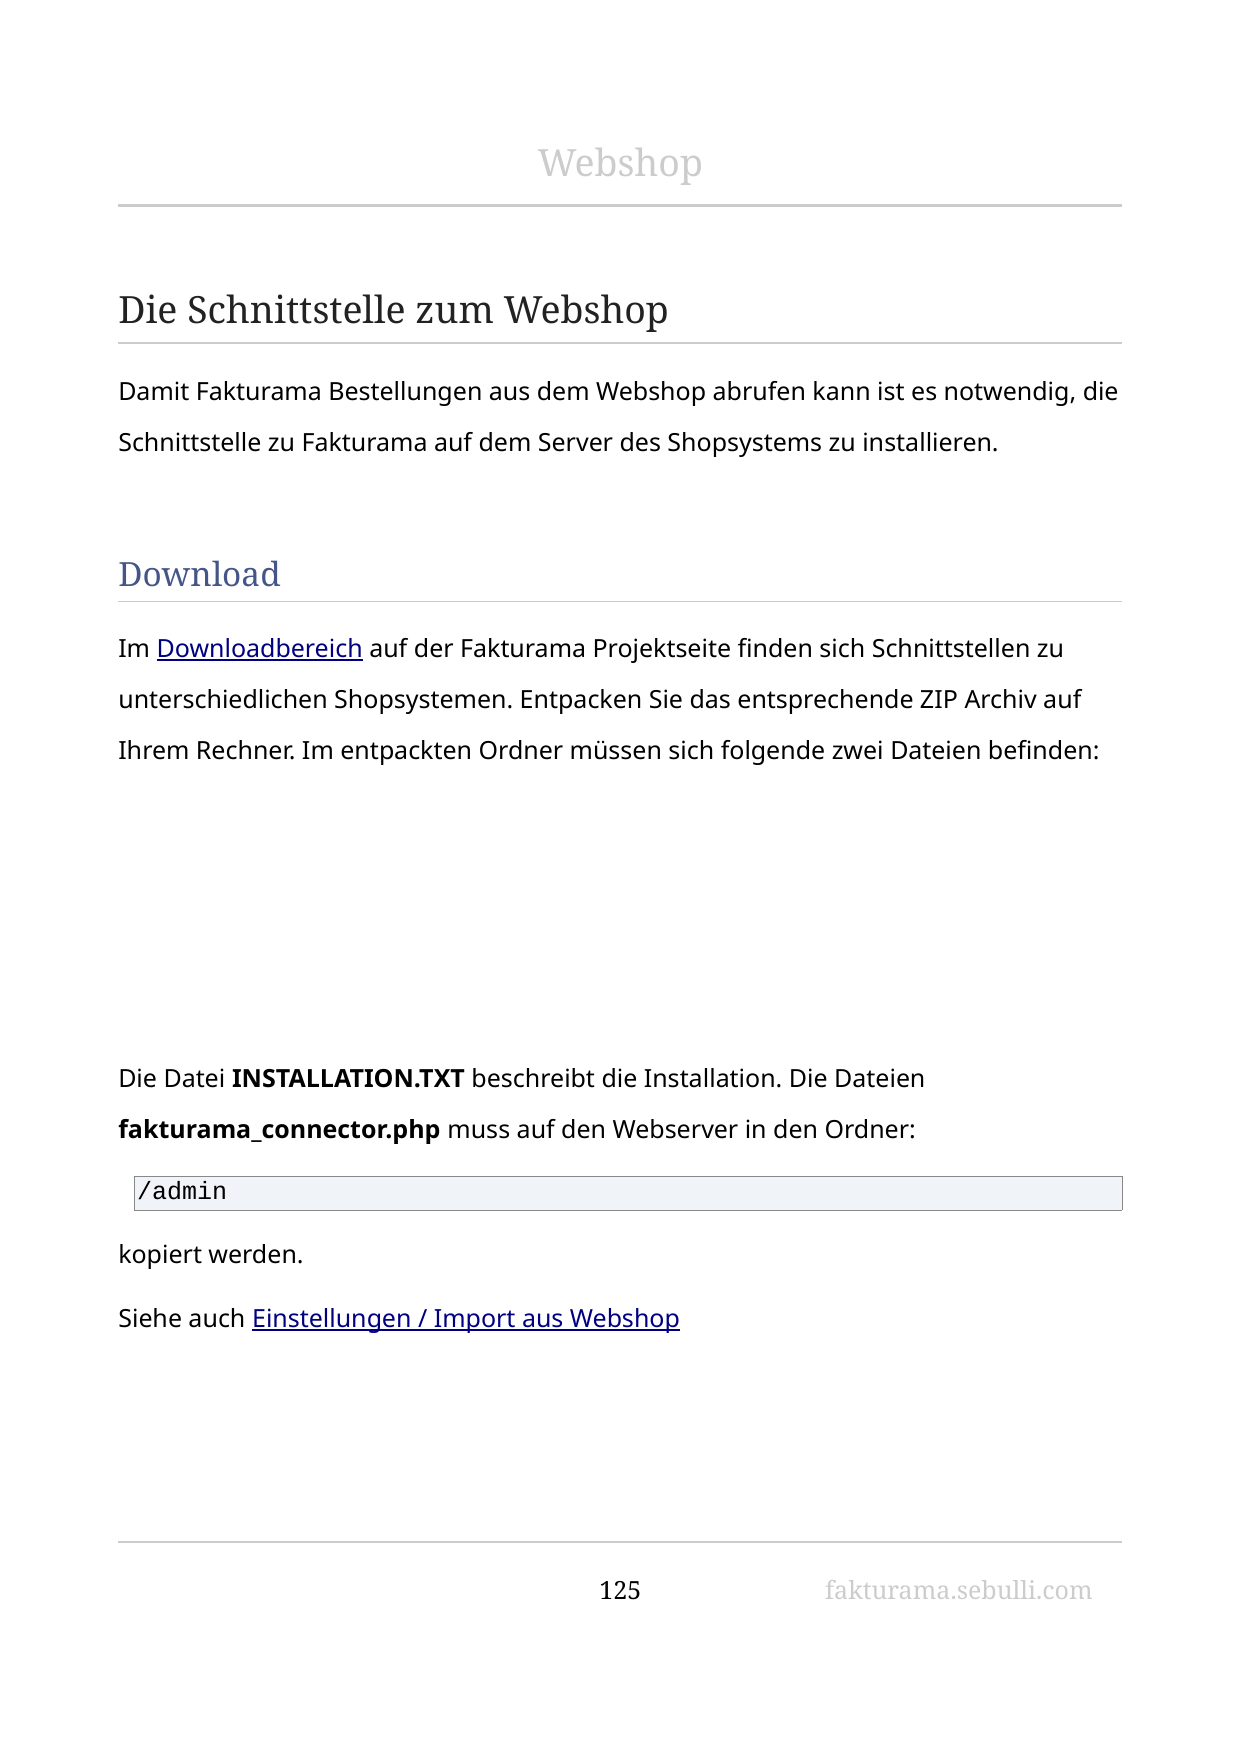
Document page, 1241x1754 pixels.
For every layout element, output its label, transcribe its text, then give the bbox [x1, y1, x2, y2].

text Im Downloadbereich auf der Fakturama Projektseite finden sich Schnittstellen zu unterschiedlichen Shopsystemen. Entpacken Sie das entsprechende ZIP Archiv auf Ihrem Rechner. Im entpackten Ordner müssen sich folgende zwei Dateien befinden: [118, 630, 1122, 766]
text kopiert werden. [118, 1237, 1122, 1271]
text /admin [135, 1177, 1122, 1210]
text Siehe auch Einstellungen / Import aus Webshop [118, 1300, 1122, 1334]
text Damit Fakturama Bestellungen aus dem Webshop abrufen kann ist es notwendig, die Schnittstelle zu Fakturama auf dem Server des Shopsystems zu installieren. [118, 373, 1122, 458]
subtitle Download [118, 551, 1122, 601]
subtitle Die Schnittstelle zum Webshop [118, 283, 1122, 342]
text Die Datei INSTALLATION.TXT beschreibt die Installation. Die Dateien fakturama_connector.php muss auf den Webserver in den Ordner: [118, 1061, 1122, 1146]
